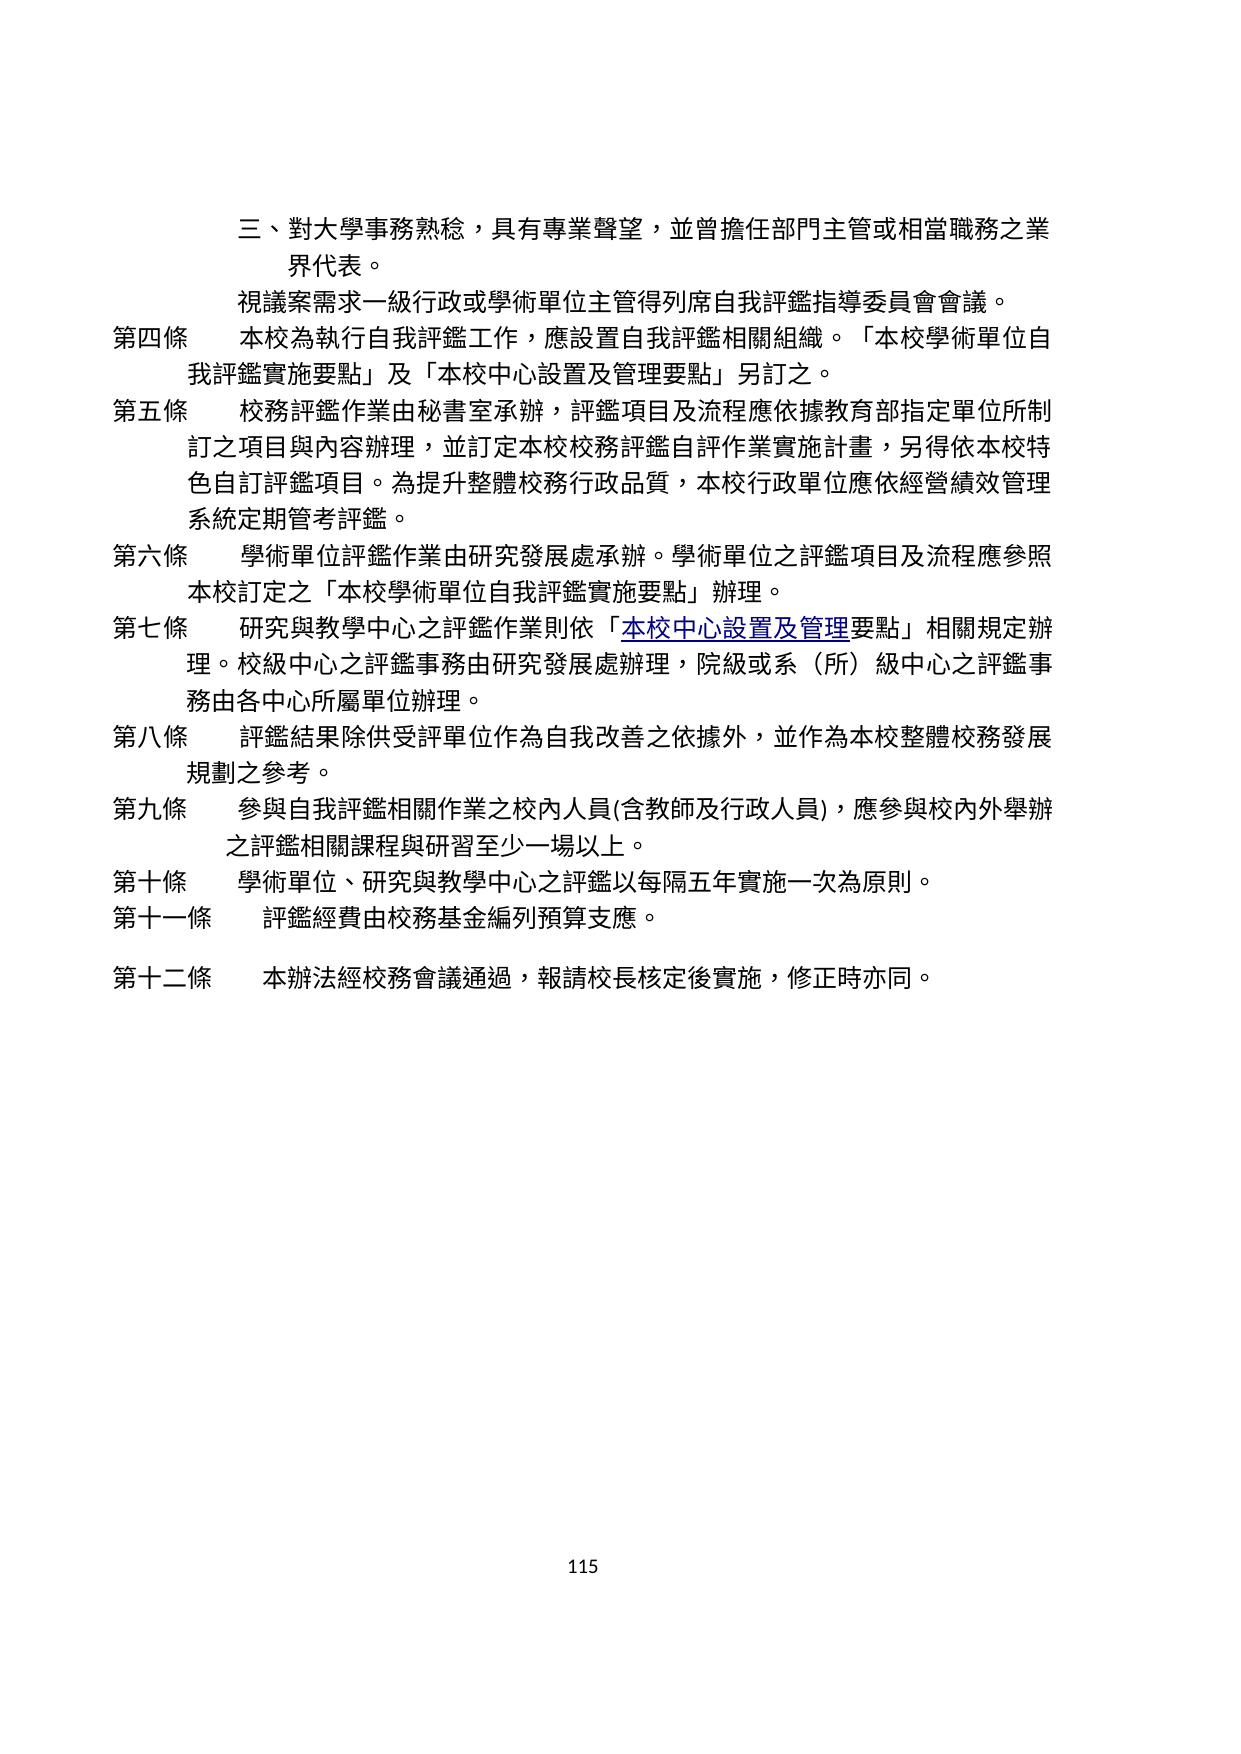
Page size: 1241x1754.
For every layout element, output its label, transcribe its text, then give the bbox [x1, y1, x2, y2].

text 第四條 本校為執行自我評鑑工作，應設置自我評鑑相關組織。「本校學術單位自我評鑑實施要點」及「本校中心設置及管理要點」另訂之。 [112, 319, 1053, 391]
text 第六條 學術單位評鑑作業由研究發展處承辦。學術單位之評鑑項目及流程應參照本校訂定之「本校學術單位自我評鑑實施要點」辦理。 [112, 536, 1053, 609]
text 第十二條 本辦法經校務會議通過，報請校長核定後實施，修正時亦同。 [112, 935, 1053, 997]
text 第七條 研究與教學中心之評鑑作業則依「本校中心設置及管理要點」相關規定辦理。校級中心之評鑑事務由研究發展處辦理，院級或系（所）級中心之評鑑事務由各中心所屬單位辦理。 [112, 609, 1053, 717]
text 第十條 學術單位、研究與教學中心之評鑑以每隔五年實施一次為原則。 [112, 862, 1053, 899]
text 第五條 校務評鑑作業由秘書室承辦，評鑑項目及流程應依據教育部指定單位所制訂之項目與內容辦理，並訂定本校校務評鑑自評作業實施計畫，另得依本校特色自訂評鑑項目。為提升整體校務行政品質，本校行政單位應依經營績效管理系統定期管考評鑑。 [112, 391, 1053, 536]
text 第十一條 評鑑經費由校務基金編列預算支應。 [112, 899, 1053, 935]
text 第八條 評鑑結果除供受評單位作為自我改善之依據外，並作為本校整體校務發展規劃之參考。 [112, 717, 1053, 790]
text 第九條 參與自我評鑑相關作業之校內人員(含教師及行政人員)，應參與校內外舉辦之評鑑相關課程與研習至少一場以上。 [112, 790, 1053, 862]
text 視議案需求一級行政或學術單位主管得列席自我評鑑指導委員會會議。 [237, 282, 1053, 319]
text 三、對大學事務熟稔，具有專業聲望，並曾擔任部門主管或相當職務之業界代表。 [237, 210, 1053, 282]
